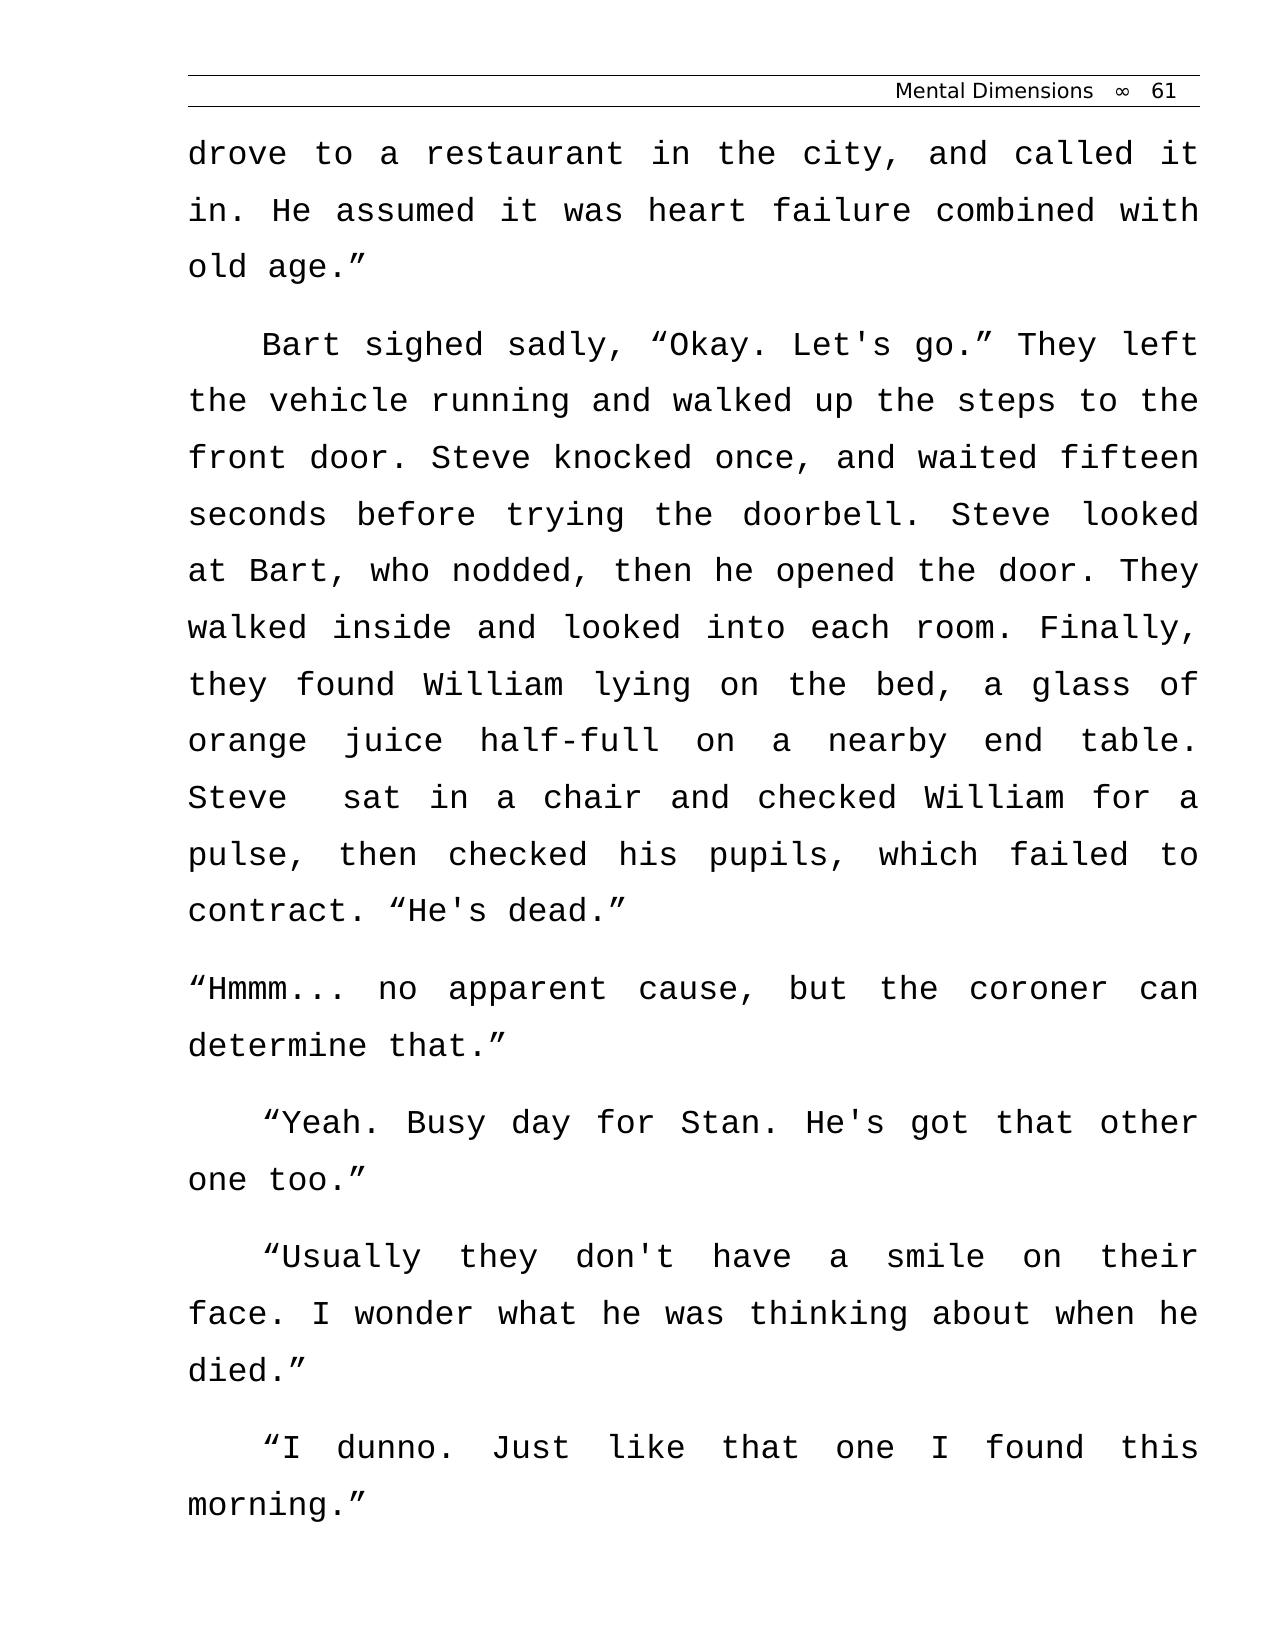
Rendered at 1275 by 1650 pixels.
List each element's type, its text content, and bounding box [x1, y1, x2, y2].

text “Usually they don't have a smile on their face. I wonder what he was thinking about when he died.” [187, 1240, 1200, 1391]
text “Hmmm... no apparent cause, but the coroner can determine that.” [187, 972, 1200, 1066]
text Bart sighed sadly, “Okay. Let's go.” They left the vehicle running and walked up the steps to the front door. Steve knocked once, and waited fifteen seconds before trying the doorbell. Steve looked at Bart, who nodded, then he opened the door. They walked inside and looked into each room. Finally, they found William lying on the bed, a glass of orange juice half-full on a nearby end table. Steve sat in a chair and checked William for a pulse, then checked his pupils, which failed to contract. “He's dead.” [187, 327, 1200, 932]
text “Yeah. Busy day for Stan. He's got that other one too.” [187, 1106, 1200, 1200]
text drove to a restaurant in the city, and called it in. He assumed it was heart failure combined with old age.” [187, 137, 1200, 288]
text “I dunno. Just like that one I found this morning.” [187, 1431, 1200, 1525]
